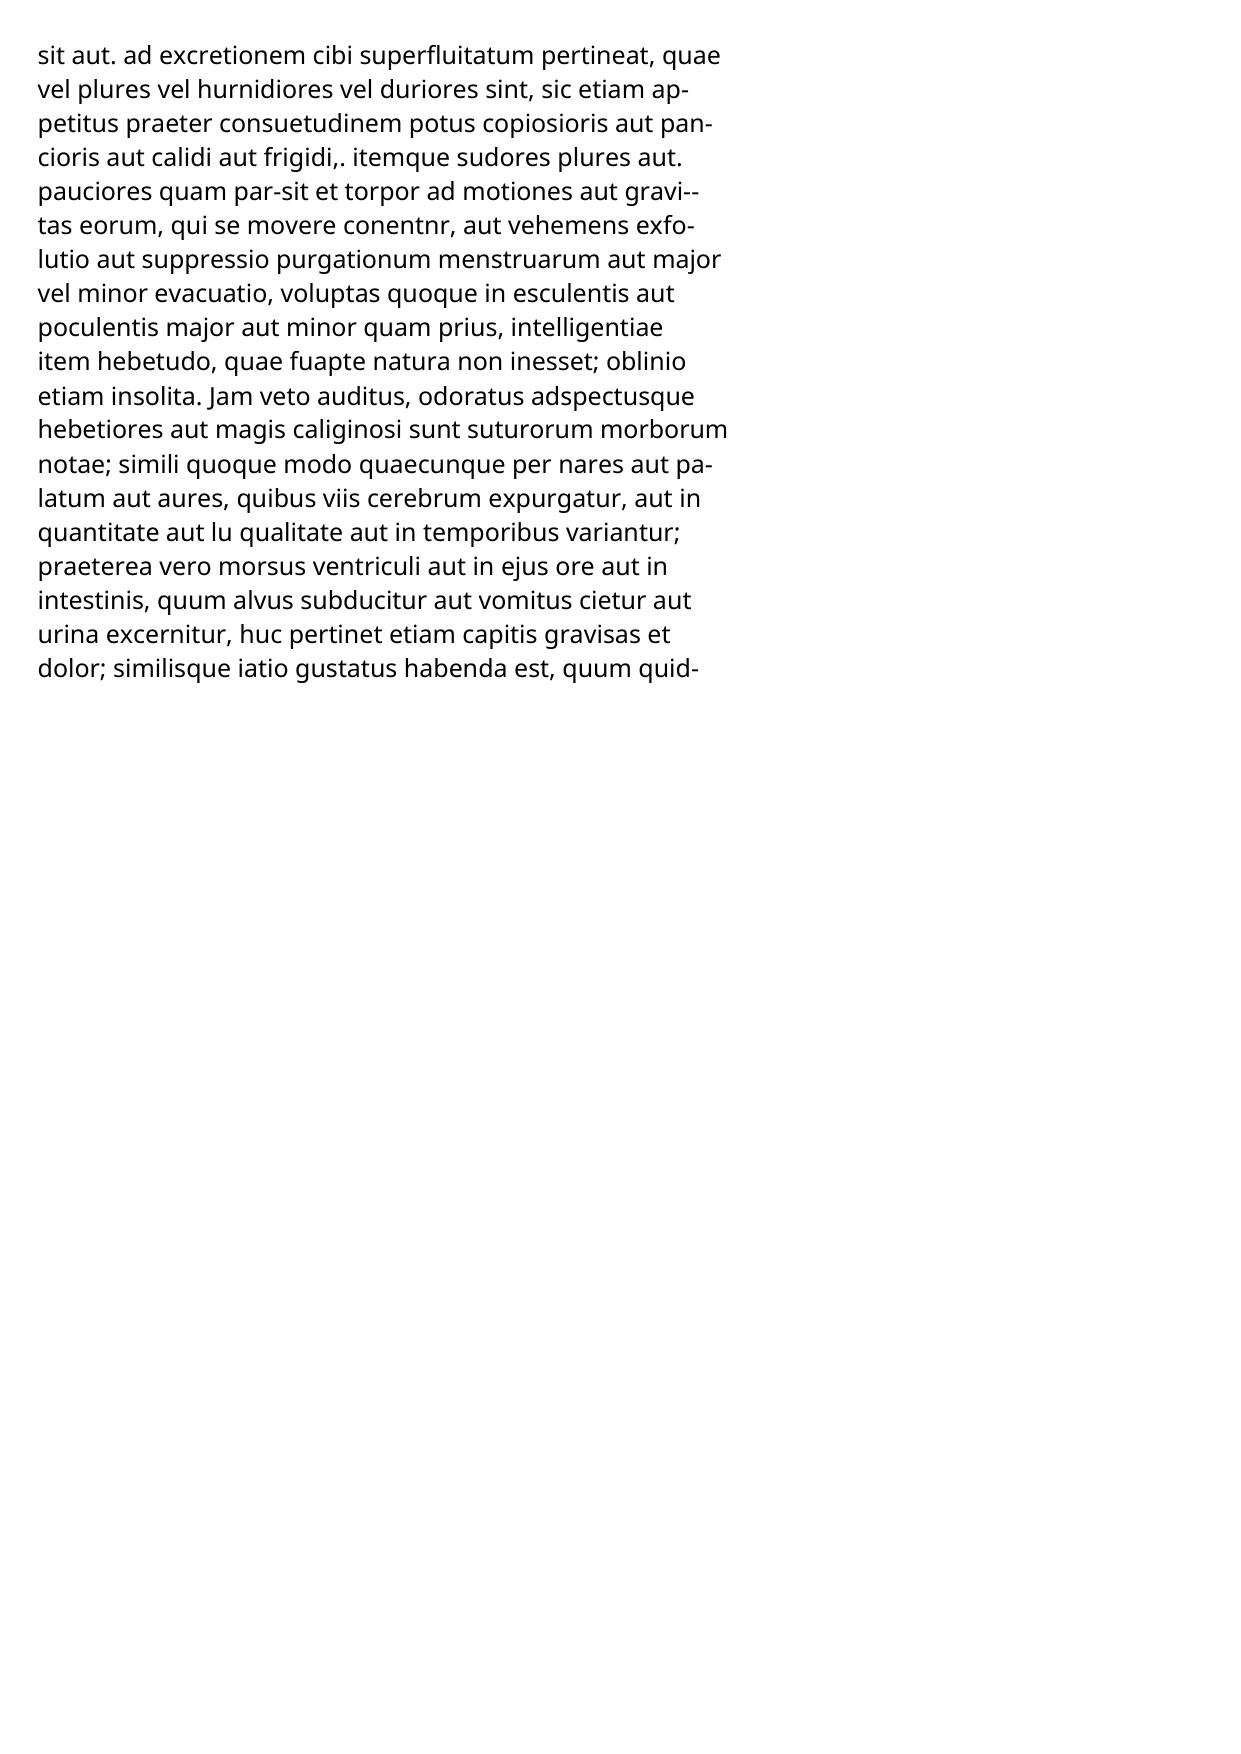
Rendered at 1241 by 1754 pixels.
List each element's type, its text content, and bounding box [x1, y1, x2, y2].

text sit aut. ad excretionem cibi superfluitatum pertineat, quae vel plures vel hurnidiores vel duriores sint, sic etiam ap- petitus praeter consuetudinem potus copiosioris aut pan- cioris aut calidi aut frigidi,. itemque sudores plures aut. pauciores quam par-sit et torpor ad motiones aut gravi-- tas eorum, qui se movere conentnr, aut vehemens exfo- lutio aut suppressio purgationum menstruarum aut major vel minor evacuatio, voluptas quoque in esculentis aut poculentis major aut minor quam prius, intelligentiae item hebetudo, quae fuapte natura non inesset; oblinio etiam insolita. Jam veto auditus, odoratus adspectusque hebetiores aut magis caliginosi sunt suturorum morborum notae; simili quoque modo quaecunque per nares aut pa- latum aut aures, quibus viis cerebrum expurgatur, aut in quantitate aut lu qualitate aut in temporibus variantur; praeterea vero morsus ventriculi aut in ejus ore aut in intestinis, quum alvus subducitur aut vomitus cietur aut urina excernitur, huc pertinet etiam capitis gravisas et dolor; similisque iatio gustatus habenda est, quum quid- [37, 37, 1203, 685]
